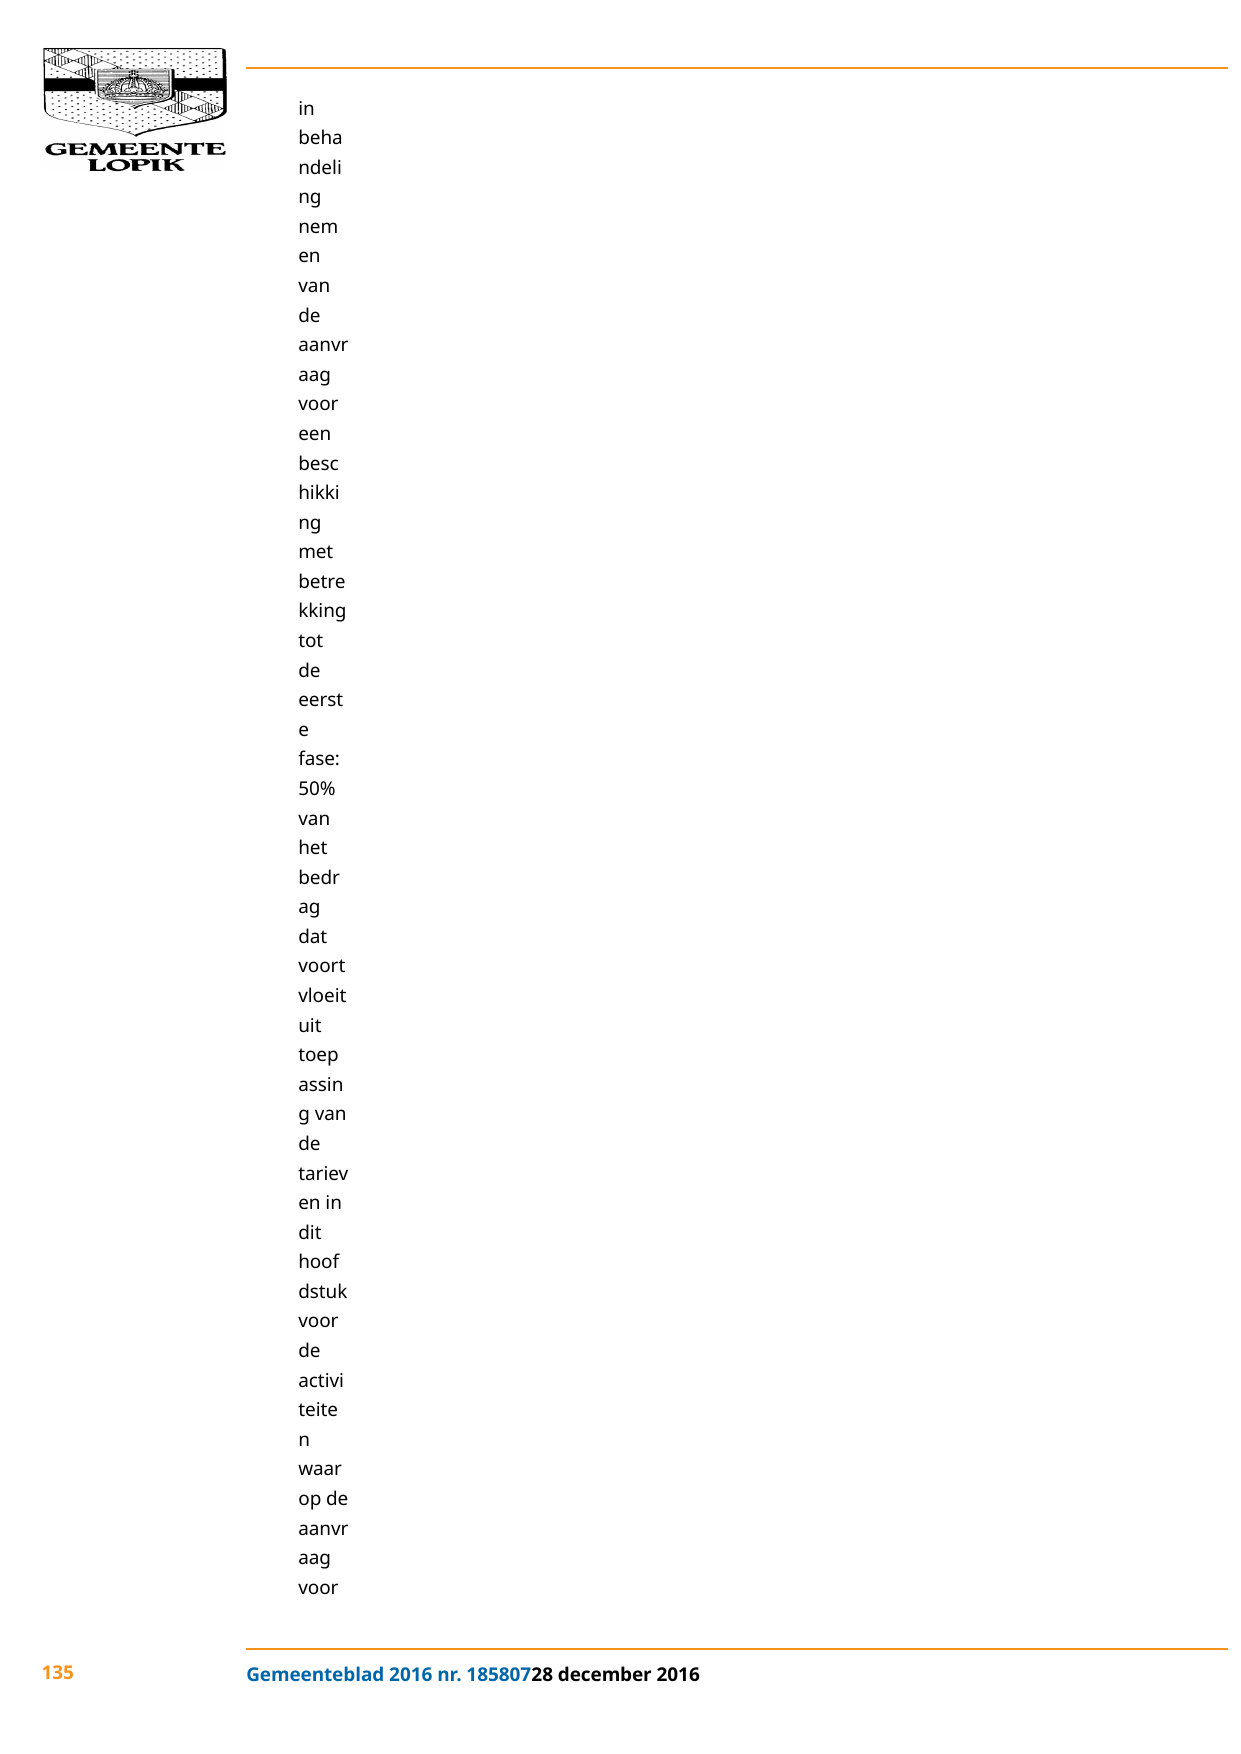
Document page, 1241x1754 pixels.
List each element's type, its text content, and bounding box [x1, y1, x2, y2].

table_cell in behandeling nemen van de aanvraag voor een beschikking met betrekking tot de eerste fase: 50% van het bedrag dat voortvloeit uit toepassing van de tarieven in dit hoofdstuk voor de activiteiten waarop de aanvraag voor [298, 95, 348, 1600]
picture [41, 47, 231, 172]
table_cell [348, 95, 398, 1600]
table_cell [248, 95, 298, 1600]
